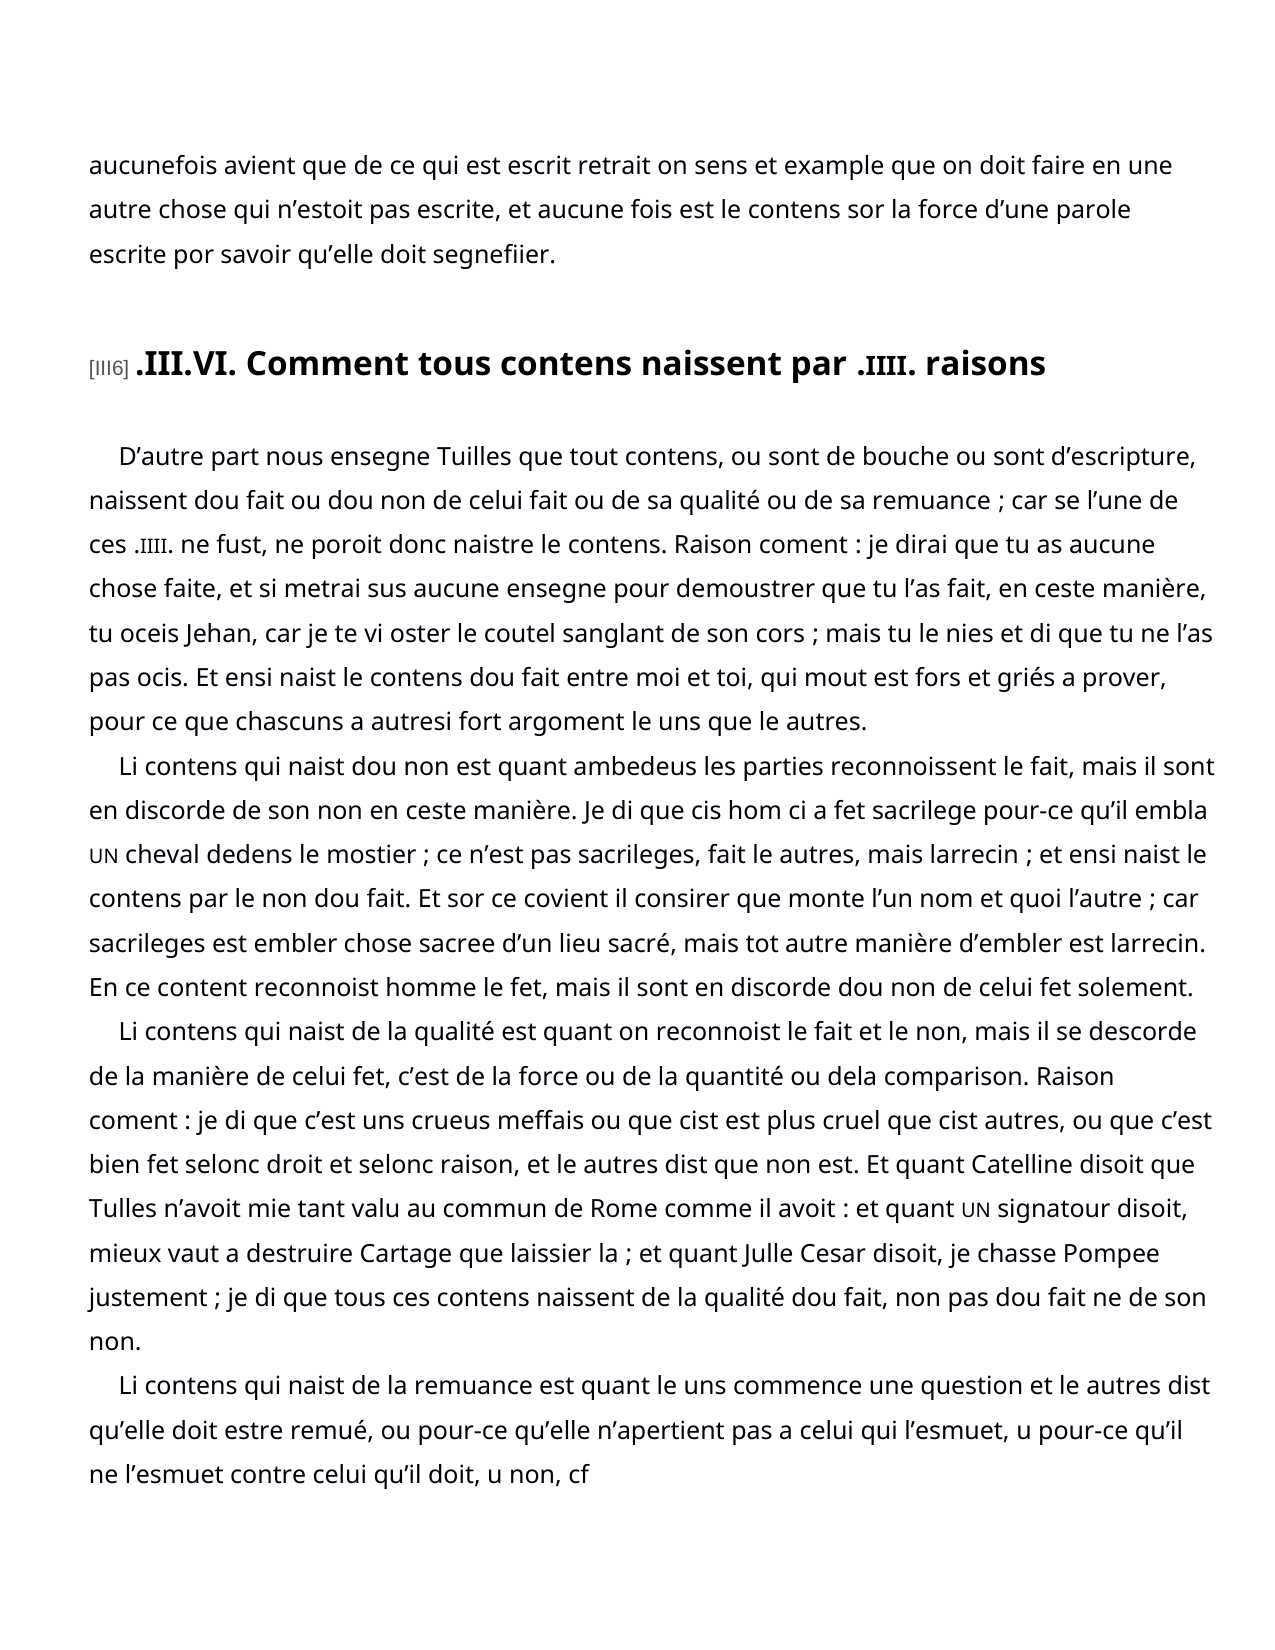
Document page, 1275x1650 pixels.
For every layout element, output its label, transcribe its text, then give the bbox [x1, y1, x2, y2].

text D’autre part nous ensegne Tuilles que tout contens, ou sont de bouche ou sont d’escripture, naissent dou fait ou dou non de celui fait ou de sa qualité ou de sa remuance ; car se l’une de ces .iiii. ne fust, ne poroit donc naistre le contens. Raison coment : je dirai que tu as aucune chose faite, et si metrai sus aucune ensegne pour demoustrer que tu l’as fait, en ceste manière, tu oceis Jehan, car je te vi oster le coutel sanglant de son cors ; mais tu le nies et di que tu ne l’as pas ocis. Et ensi naist le contens dou fait entre moi et toi, qui mout est fors et griés a prover, pour ce que chascuns a autresi fort argoment le uns que le autres. [89, 438, 1216, 738]
text Li contens qui naist de la remuance est quant le uns commence une question et le autres dist qu’elle doit estre remué, ou pour-ce qu’elle n’apertient pas a celui qui l’esmuet, u pour-ce qu’il ne l’esmuet contre celui qu’il doit, u non, cf [89, 1368, 1216, 1491]
text aucunefois avient que de ce qui est escrit retrait on sens et example que on doit faire en une autre chose qui n’estoit pas escrite, et aucune fois est le contens sor la force d’une parole escrite por savoir qu’elle doit segnefiier. [89, 148, 1216, 270]
subtitle [III6] .III.VI. Comment tous contens naissent par .iiii. raisons [89, 339, 1216, 385]
text Li contens qui naist de la qualité est quant on reconnoist le fait et le non, mais il se descorde de la manière de celui fet, c’est de la force ou de la quantité ou dela comparison. Raison coment : je di que c’est uns crueus meffais ou que cist est plus cruel que cist autres, ou que c’est bien fet selonc droit et selonc raison, et le autres dist que non est. Et quant Catelline disoit que Tulles n’avoit mie tant valu au commun de Rome comme il avoit : et quant un signatour disoit, mieux vaut a destruire Cartage que laissier la ; et quant Julle Cesar disoit, je chasse Pompee justement ; je di que tous ces contens naissent de la qualité dou fait, non pas dou fait ne de son non. [89, 1014, 1216, 1358]
text Li contens qui naist dou non est quant ambedeus les parties reconnoissent le fait, mais il sont en discorde de son non en ceste manière. Je di que cis hom ci a fet sacrilege pour-ce qu’il embla un cheval dedens le mostier ; ce n’est pas sacrileges, fait le autres, mais larrecin ; et ensi naist le contens par le non dou fait. Et sor ce covient il consirer que monte l’un nom et quoi l’autre ; car sacrileges est embler chose sacree d’un lieu sacré, mais tot autre manière d’embler est larrecin. En ce content reconnoist homme le fet, mais il sont en discorde dou non de celui fet solement. [89, 748, 1216, 1004]
